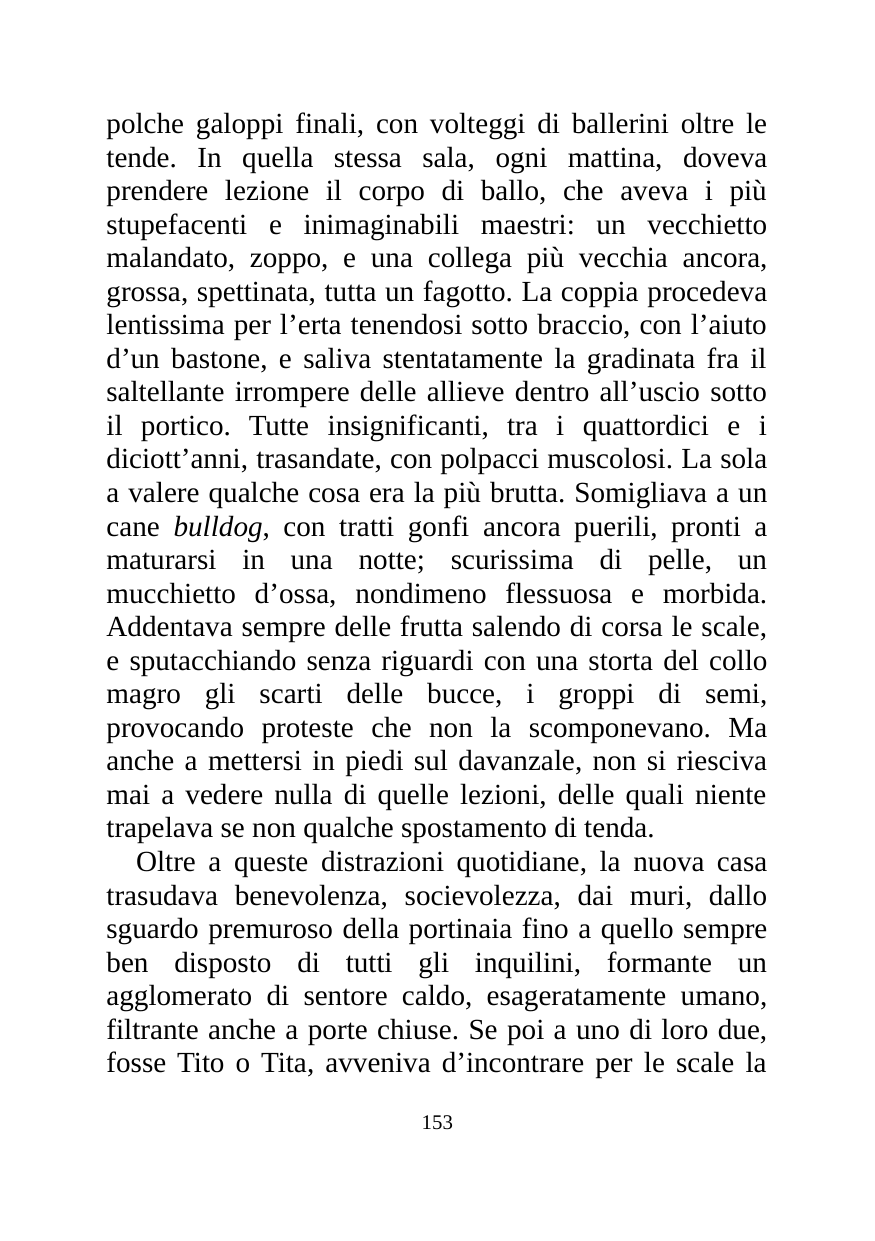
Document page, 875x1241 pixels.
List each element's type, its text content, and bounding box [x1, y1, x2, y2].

text polche galoppi finali, con volteggi di ballerini oltre le tende. In quella stessa sala, ogni mattina, doveva prendere lezione il corpo di ballo, che aveva i più stupefacenti e inimaginabili maestri: un vecchietto malandato, zoppo, e una collega più vecchia ancora, grossa, spettinata, tutta un fagotto. La coppia procedeva lentissima per l’erta tenendosi sotto braccio, con l’aiuto d’un bastone, e saliva stentatamente la gradinata fra il saltellante irrompere delle allieve dentro all’uscio sotto il portico. Tutte insignificanti, tra i quattordici e i diciott’anni, trasandate, con polpacci muscolosi. La sola a valere qualche cosa era la più brutta. Somigliava a un cane bulldog, con tratti gonfi ancora puerili, pronti a maturarsi in una notte; scurissima di pelle, un mucchietto d’ossa, nondimeno flessuosa e morbida. Addentava sempre delle frutta salendo di corsa le scale, e sputacchiando senza riguardi con una storta del collo magro gli scarti delle bucce, i groppi di semi, provocando proteste che non la scomponevano. Ma anche a mettersi in piedi sul davanzale, non si riesciva mai a vedere nulla di quelle lezioni, delle quali niente trapelava se non qualche spostamento di tenda. [106, 106, 768, 844]
text Oltre a queste distrazioni quotidiane, la nuova casa trasudava benevolenza, socievolezza, dai muri, dallo sguardo premuroso della portinaia fino a quello sempre ben disposto di tutti gli inquilini, formante un agglomerato di sentore caldo, esageratamente umano, filtrante anche a porte chiuse. Se poi a uno di loro due, fosse Tito o Tita, avveniva d’incontrare per le scale la [106, 844, 768, 1079]
